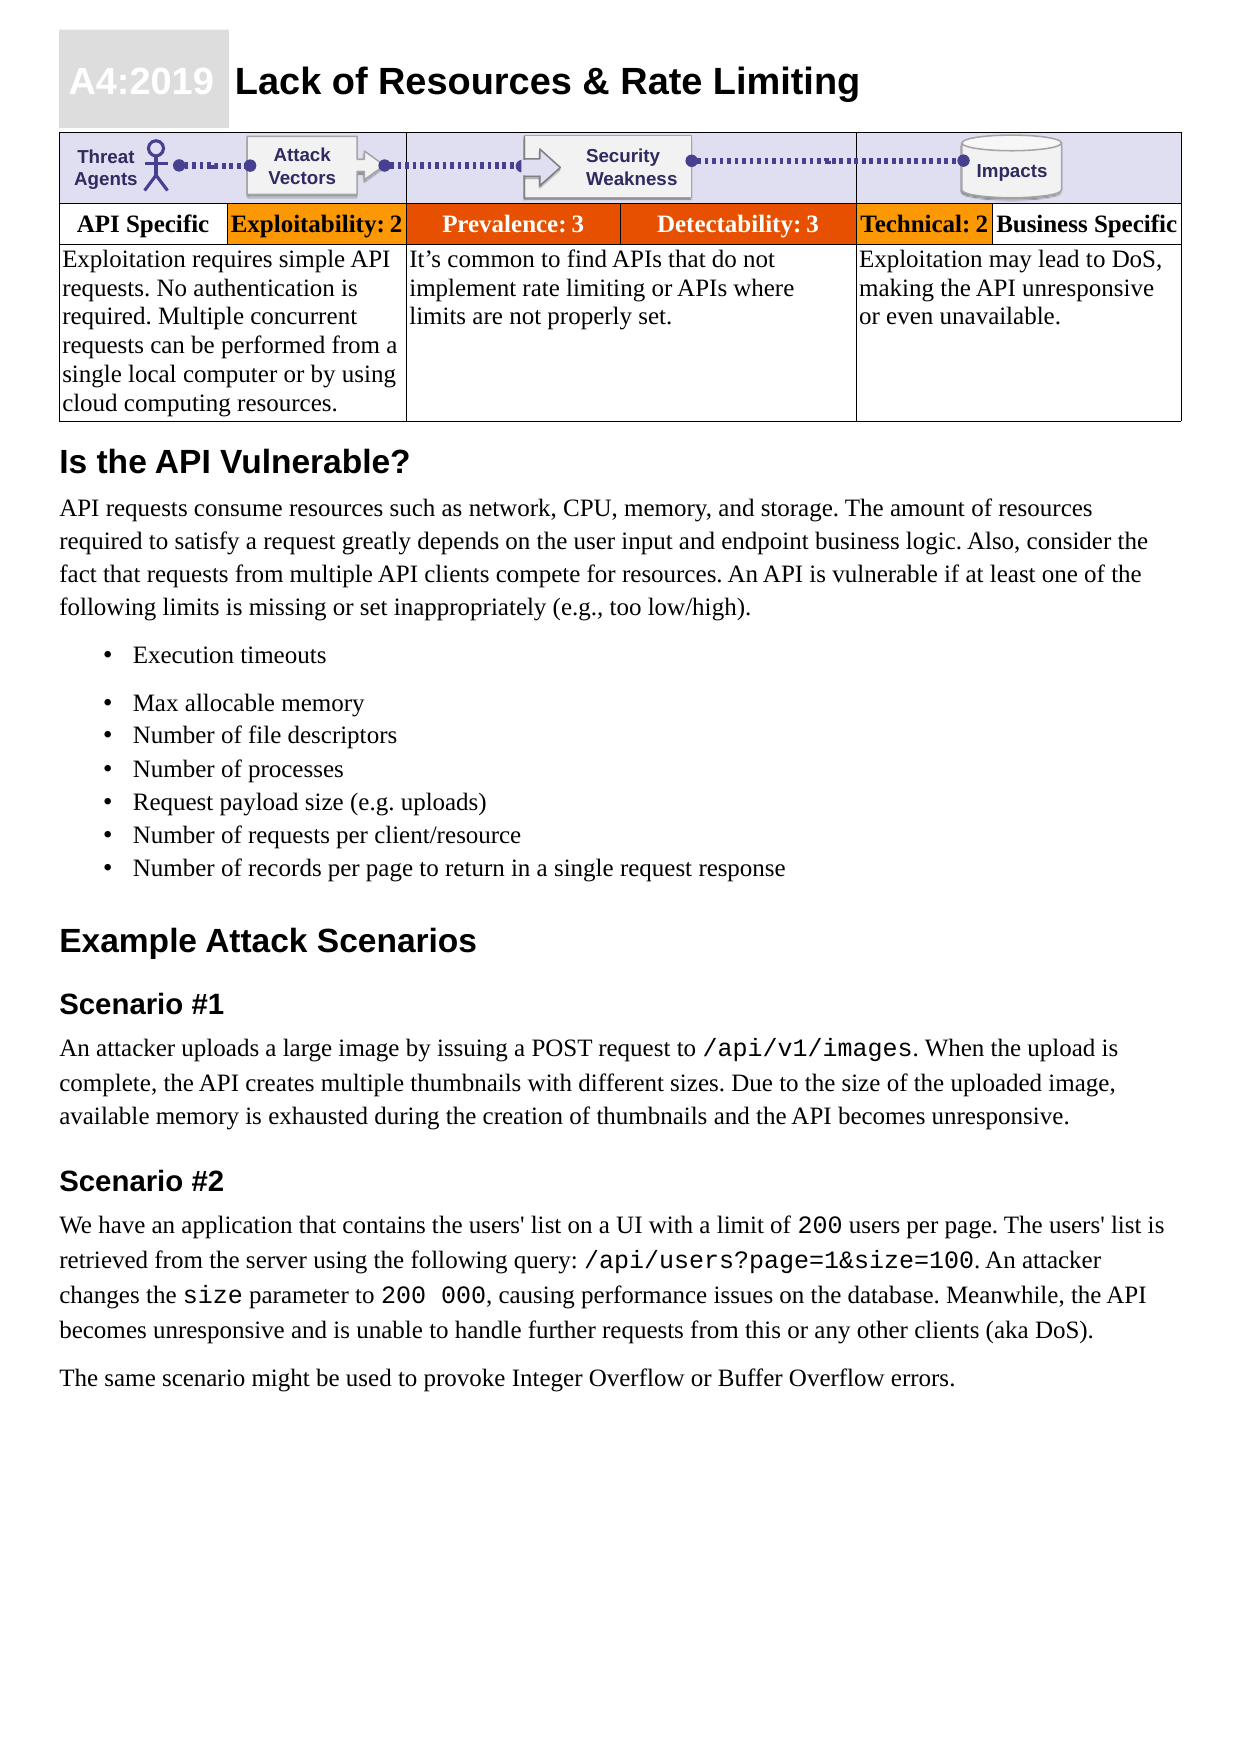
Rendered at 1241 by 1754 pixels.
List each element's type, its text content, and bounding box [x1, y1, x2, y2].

text The same scenario might be used to provoke Integer Overflow or Buffer Overflow errors. [59, 1363, 1181, 1391]
list Max allocable memory [103, 688, 1181, 716]
subtitle Example Attack Scenarios [59, 921, 1181, 960]
table_cell Exploitation requires simple API requests. No authentication is required. Multiple concurrent requests can be performed from a single local computer or by using cloud computing resources. [60, 245, 406, 421]
subtitle Scenario #2 [59, 1163, 1181, 1197]
table_cell Exploitability: 2 [228, 204, 406, 244]
subtitle Scenario #1 [59, 987, 1181, 1021]
table_cell Business Specific [993, 204, 1181, 244]
table_cell Technical: 2 [857, 204, 992, 244]
table_header [620, 133, 856, 203]
list Number of file descriptors [103, 721, 1181, 749]
text API requests consume resources such as network, CPU, memory, and storage. The amount of resources required to satisfy a request greatly depends on the user input and endpoint business logic. Also, consider the fact that requests from multiple API clients compete for resources. An API is vulnerable if at least one of the following limits is missing or set inappropriately (e.g., too low/high). [59, 493, 1181, 621]
table_header [60, 133, 227, 203]
table_cell Detectability: 3 [621, 204, 856, 244]
table_cell Prevalence: 3 [407, 204, 620, 244]
subtitle Is the API Vulnerable? [59, 442, 1181, 481]
text We have an application that contains the users' list on a UI with a limit of 200 users per page. The users' list is retrieved from the server using the following query: /api/users?page=1&size=100. An attacker changes the size parameter to 200 000, causing performance issues on the database. Meanwhile, the API becomes unresponsive and is unable to handle further requests from this or any other clients (aka DoS). [59, 1210, 1181, 1344]
table_cell Exploitation may lead to DoS, making the API unresponsive or even unavailable. [857, 245, 1181, 421]
table_cell It’s common to find APIs that do not implement rate limiting or APIs where limits are not properly set. [407, 245, 856, 421]
list Execution timeouts [103, 640, 1181, 669]
table_header [407, 133, 620, 203]
list Number of processes [103, 754, 1181, 782]
list Number of requests per client/resource [103, 820, 1181, 848]
table_cell API Specific [60, 204, 227, 244]
list Number of records per page to return in a single request response [103, 853, 1181, 881]
list Request payload size (e.g. uploads) [103, 787, 1181, 815]
table_header [857, 133, 992, 203]
table_header [227, 133, 406, 203]
table_header [992, 133, 1181, 203]
text An attacker uploads a large image by issuing a POST request to /api/v1/images. When the upload is complete, the API creates multiple thumbnails with different sizes. Due to the size of the uploaded image, available memory is exhausted during the creation of thumbnails and the API becomes unresponsive. [59, 1033, 1181, 1130]
